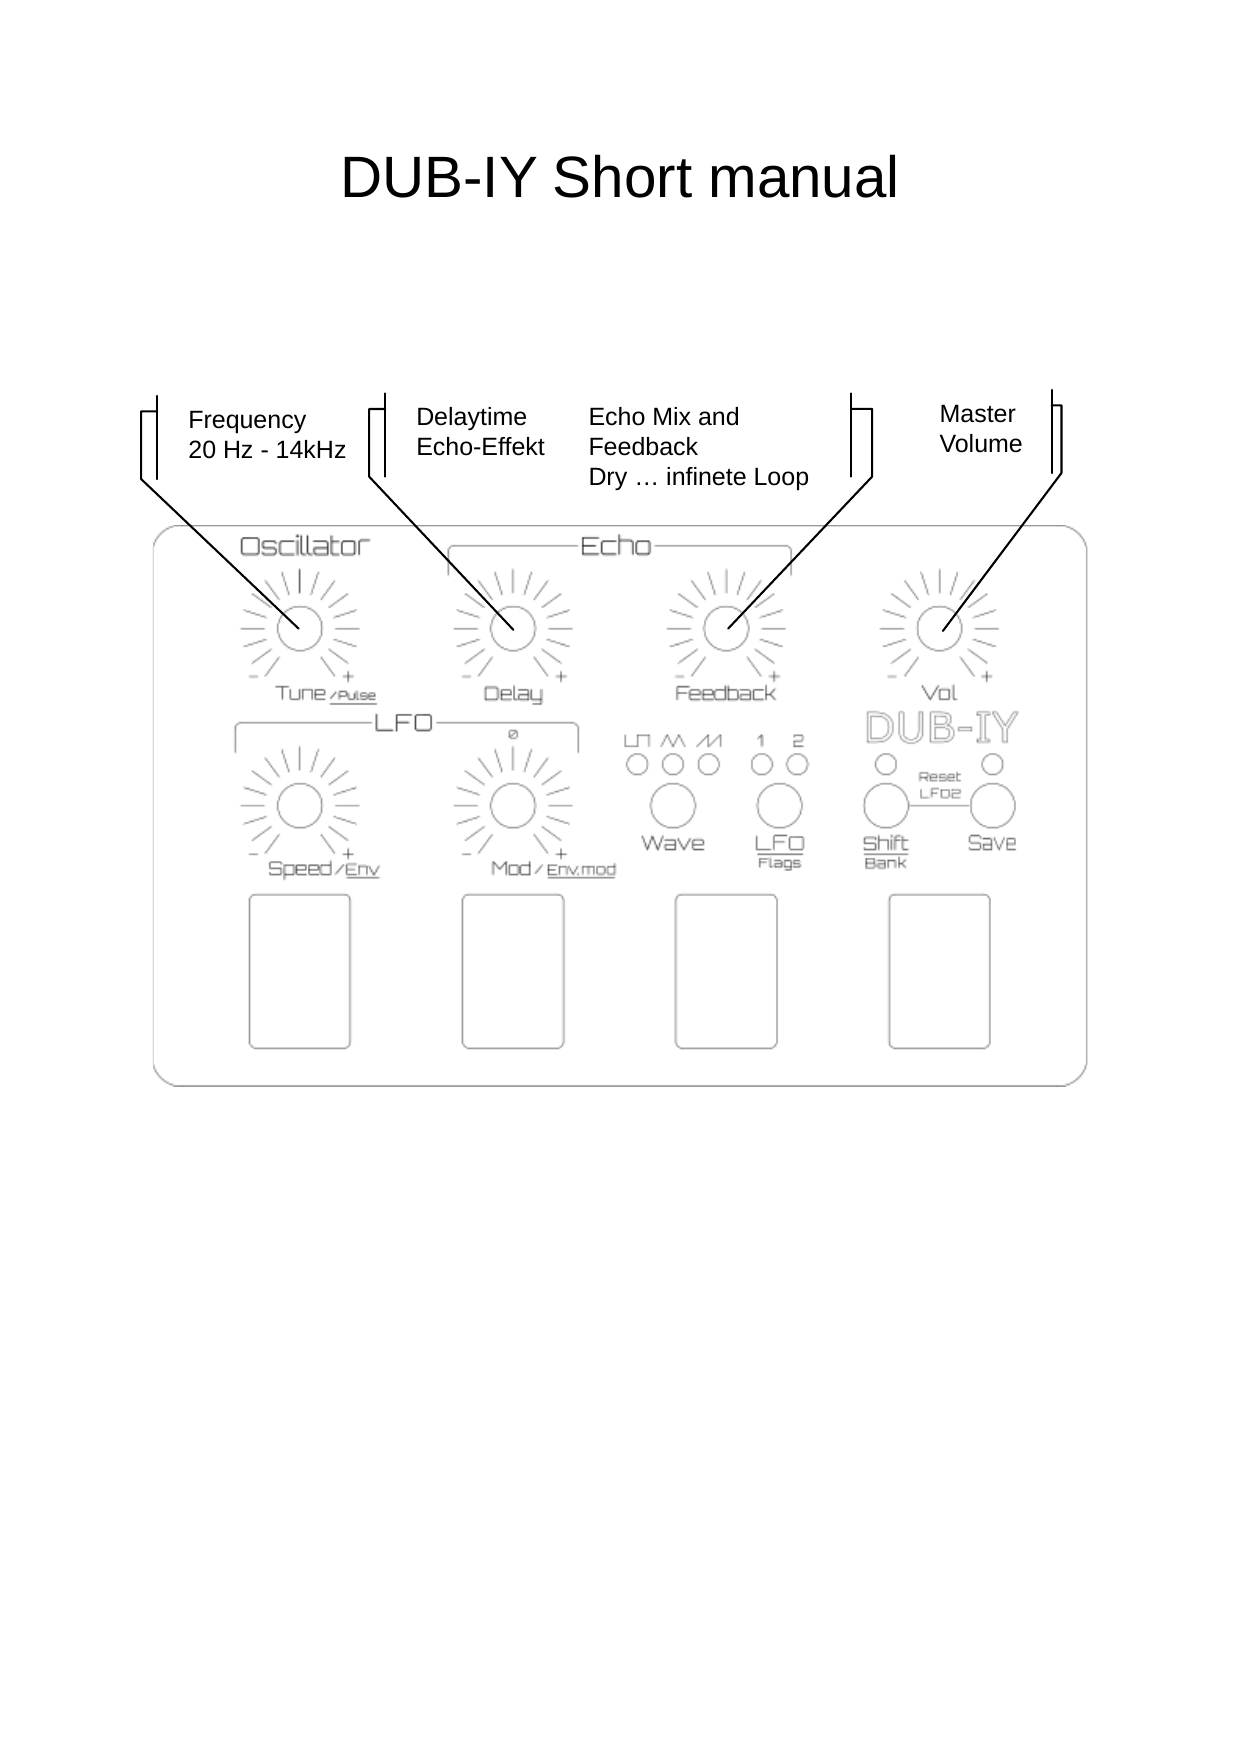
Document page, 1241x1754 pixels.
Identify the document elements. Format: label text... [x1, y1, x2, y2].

title DUB-IY Short manual [118, 143, 1122, 210]
picture [152, 525, 1088, 1087]
